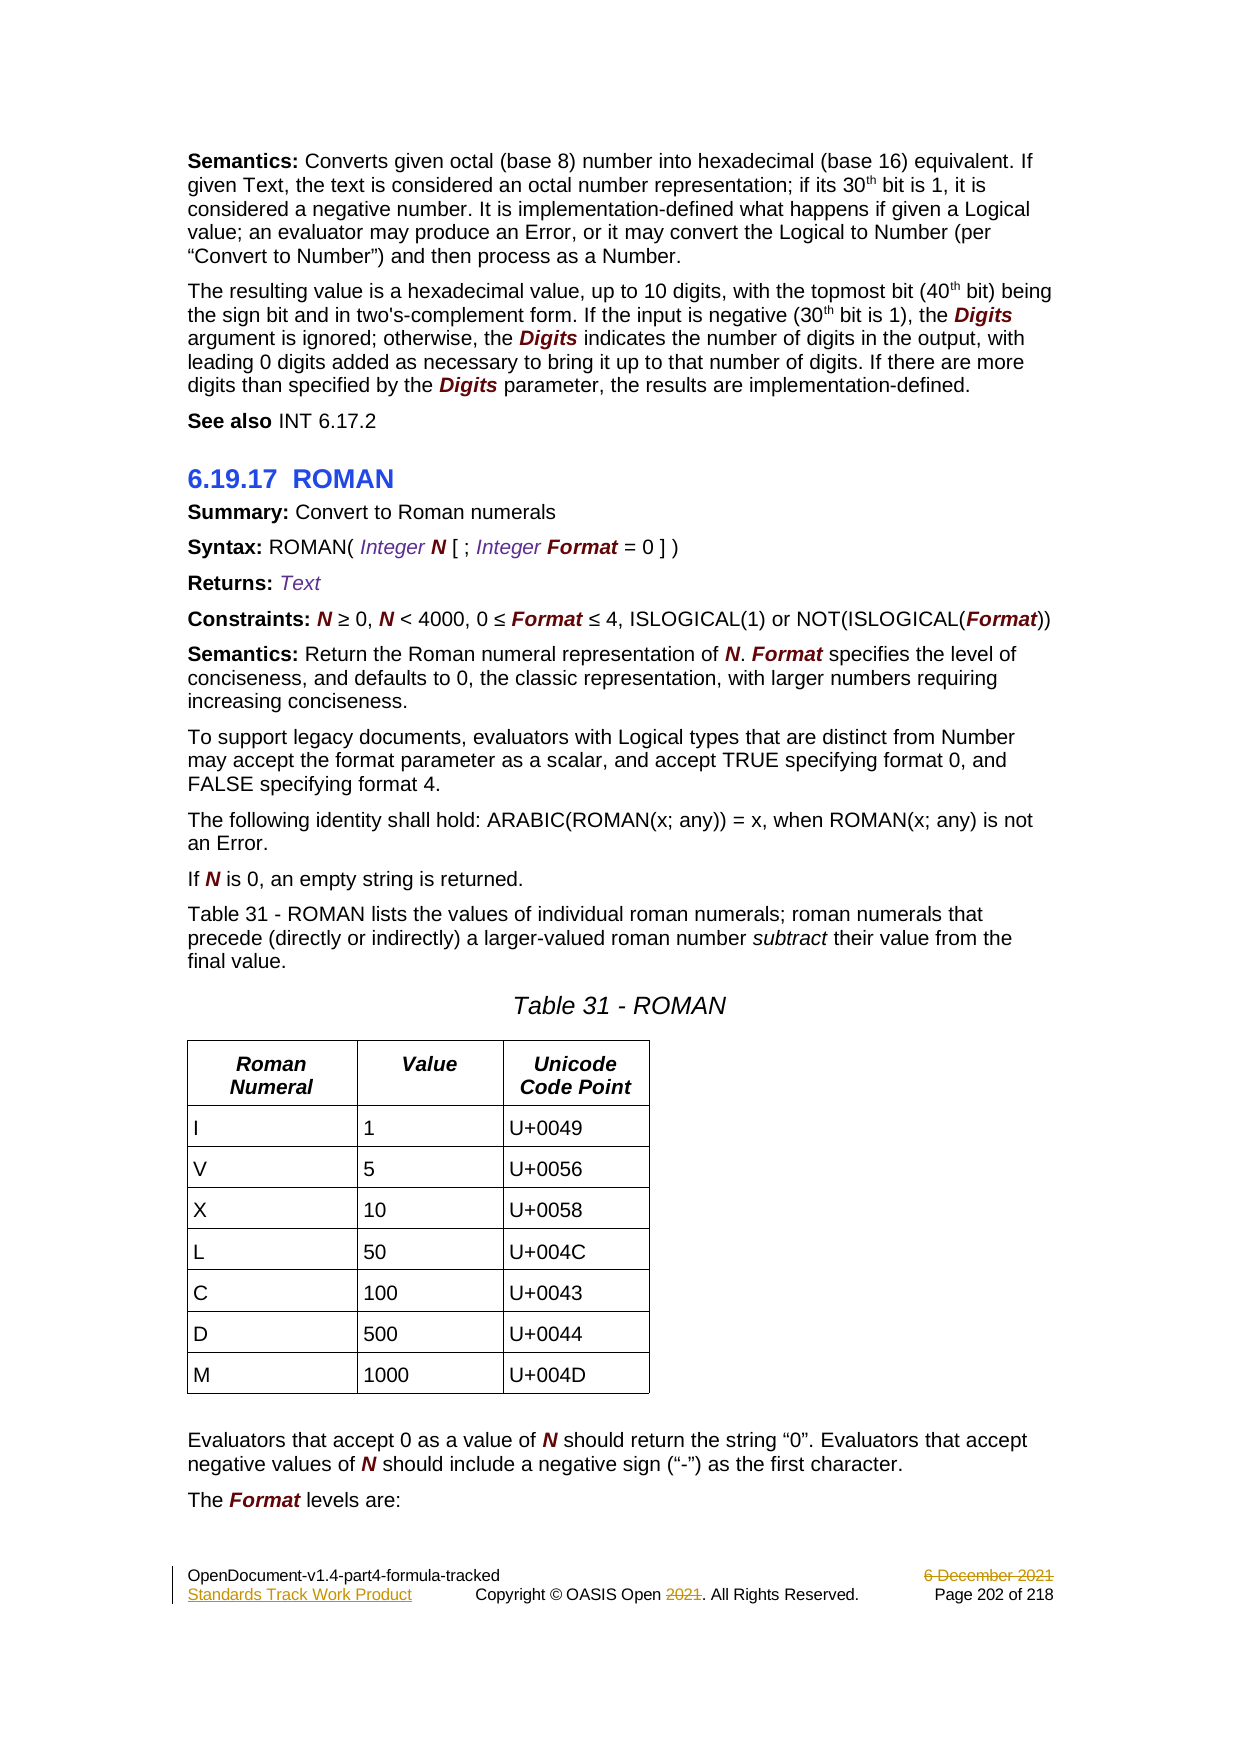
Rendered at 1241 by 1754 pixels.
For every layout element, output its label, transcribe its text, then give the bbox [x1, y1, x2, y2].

table_cell 5 [358, 1147, 503, 1187]
text Constraints: N ≥ 0, N < 4000, 0 ≤ Format ≤ 4, ISLOGICAL(1) or NOT(ISLOGICAL(Format)) [187, 607, 1053, 631]
text Table 31 - ROMAN lists the values of individual roman numerals; roman numerals that precede (directly or indirectly) a larger-valued roman number subtract their value from the final value. [187, 903, 1053, 973]
text If N is 0, an empty string is returned. [187, 867, 1053, 891]
text The resulting value is a hexadecimal value, up to 10 digits, with the topmost bit (40th bit) being the sign bit and in two's-complement form. If the input is negative (30th bit is 1), the Digits argument is ignored; otherwise, the Digits indicates the number of digits in the output, with leading 0 digits added as necessary to bring it up to that number of digits. If there are more digits than specified by the Digits parameter, the results are implementation-defined. [187, 280, 1053, 397]
table_cell L [188, 1229, 357, 1269]
table_header Value [358, 1041, 503, 1105]
table_cell X [188, 1188, 357, 1228]
table_cell C [188, 1270, 357, 1311]
table_cell D [188, 1312, 357, 1352]
table_cell 1 [358, 1106, 503, 1146]
text Syntax: ROMAN( Integer N [ ; Integer Format = 0 ] ) [187, 536, 1053, 559]
table_cell U+0049 [504, 1106, 649, 1146]
text Evaluators that accept 0 as a value of N should return the string “0”. Evaluators that accept negative values of N should include a negative sign (“-”) as the first character. [187, 1429, 1053, 1476]
table_header Roman Numeral [188, 1041, 357, 1105]
table_cell I [188, 1106, 357, 1146]
table_cell 100 [358, 1270, 503, 1311]
table_cell U+0043 [504, 1270, 649, 1311]
table_cell U+0058 [504, 1188, 649, 1228]
text The Format levels are: [187, 1488, 1053, 1512]
table_cell 50 [358, 1229, 503, 1269]
text To support legacy documents, evaluators with Logical types that are distinct from Number may accept the format parameter as a scalar, and accept TRUE specifying format 0, and FALSE specifying format 4. [187, 725, 1053, 796]
table_cell 1000 [358, 1353, 503, 1393]
subtitle ROMAN [187, 464, 1053, 494]
table_header Unicode Code Point [504, 1041, 649, 1105]
text Semantics: Converts given octal (base 8) number into hexadecimal (base 16) equivalent. If given Text, the text is considered an octal number representation; if its 30th bit is 1, it is considered a negative number. It is implementation-defined what happens if given a Logical value; an evaluator may produce an Error, or it may convert the Logical to Number (per “Convert to Number”) and then process as a Number. [187, 150, 1053, 268]
table_cell V [188, 1147, 357, 1187]
text Table 31 - ROMAN [187, 992, 1053, 1020]
table_cell M [188, 1353, 357, 1393]
table_cell U+0056 [504, 1147, 649, 1187]
table_cell 500 [358, 1312, 503, 1352]
text Returns: Text [187, 571, 1053, 595]
text Semantics: Return the Roman numeral representation of N. Format specifies the level of conciseness, and defaults to 0, the classic representation, with larger numbers requiring increasing conciseness. [187, 643, 1053, 713]
table_cell 10 [358, 1188, 503, 1228]
text See also INT 6.17.2 [187, 409, 1053, 433]
table_cell U+004C [504, 1229, 649, 1269]
table_cell U+0044 [504, 1312, 649, 1352]
table_cell U+004D [504, 1353, 649, 1393]
text The following identity shall hold: ARABIC(ROMAN(x; any)) = x, when ROMAN(x; any) is not an Error. [187, 808, 1053, 855]
text Summary: Convert to Roman numerals [187, 500, 1053, 524]
